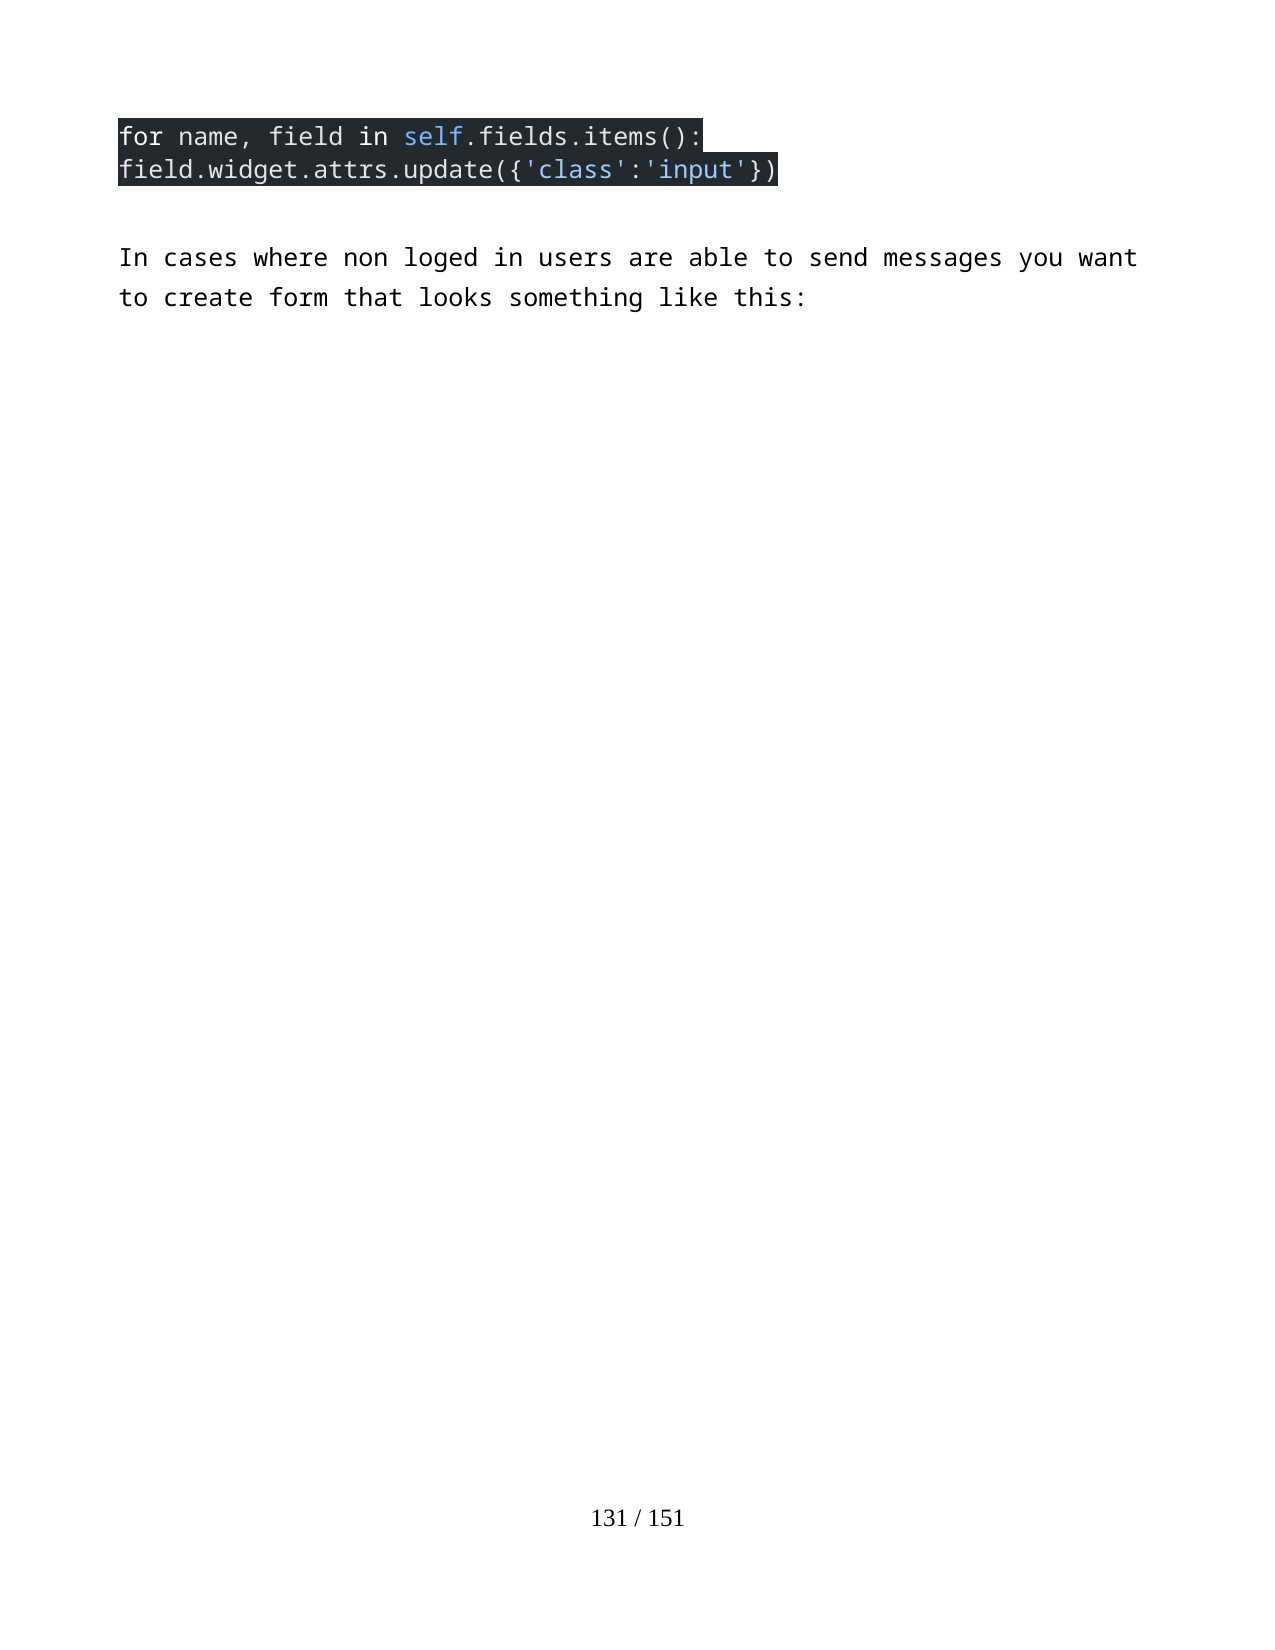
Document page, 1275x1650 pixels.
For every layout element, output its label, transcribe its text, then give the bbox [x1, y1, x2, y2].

text In cases where non loged in users are able to send messages you want to create form that looks something like this: [118, 240, 1157, 313]
text for name, field in self.fields.items(): [118, 118, 1157, 152]
text field.widget.attrs.update({'class':'input'}) [118, 152, 1157, 186]
